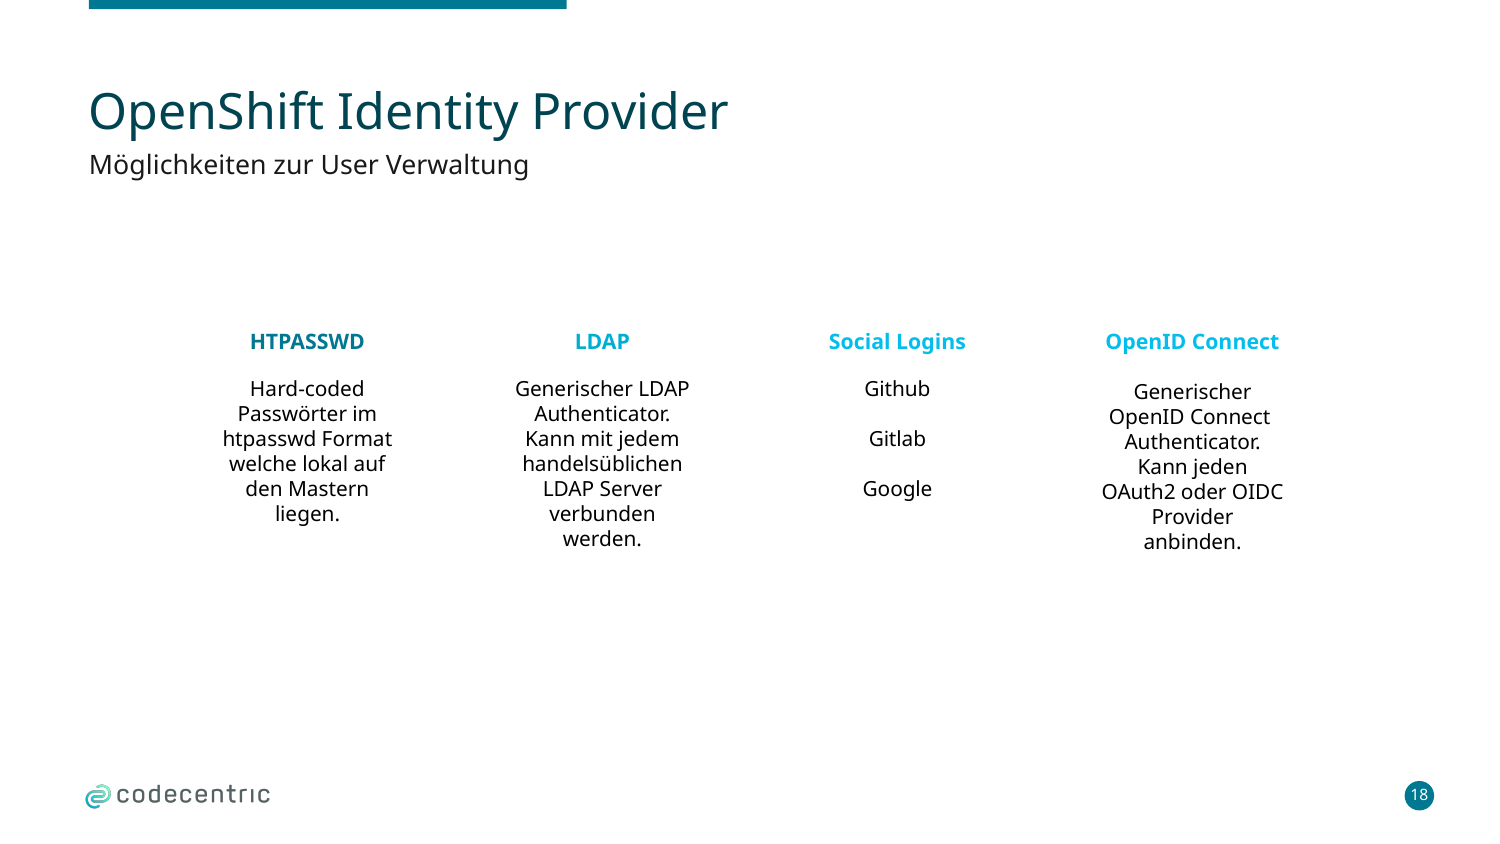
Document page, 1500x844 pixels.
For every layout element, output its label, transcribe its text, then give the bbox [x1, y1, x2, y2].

text_box LDAP Generischer LDAP Authenticator. Kann mit jedem handelsüblichen LDAP Server verbunden werden. [499, 322, 706, 521]
title OpenShift Identity Provider [88, 86, 1397, 152]
text_box Social Logins Github Gitlab Google [794, 322, 1001, 521]
text_box HTPASSWD Hard-coded Passwörter im htpasswd Format welche lokal auf den Mastern liegen. [204, 322, 411, 521]
text_box OpenID Connect Generischer OpenID Connect Authenticator. Kann jeden OAuth2 oder OIDC Provider anbinden. [1089, 322, 1296, 521]
picture [65, 763, 289, 828]
slide_number [1396, 783, 1443, 808]
text_box Möglichkeiten zur User Verwaltung [89, 151, 572, 176]
